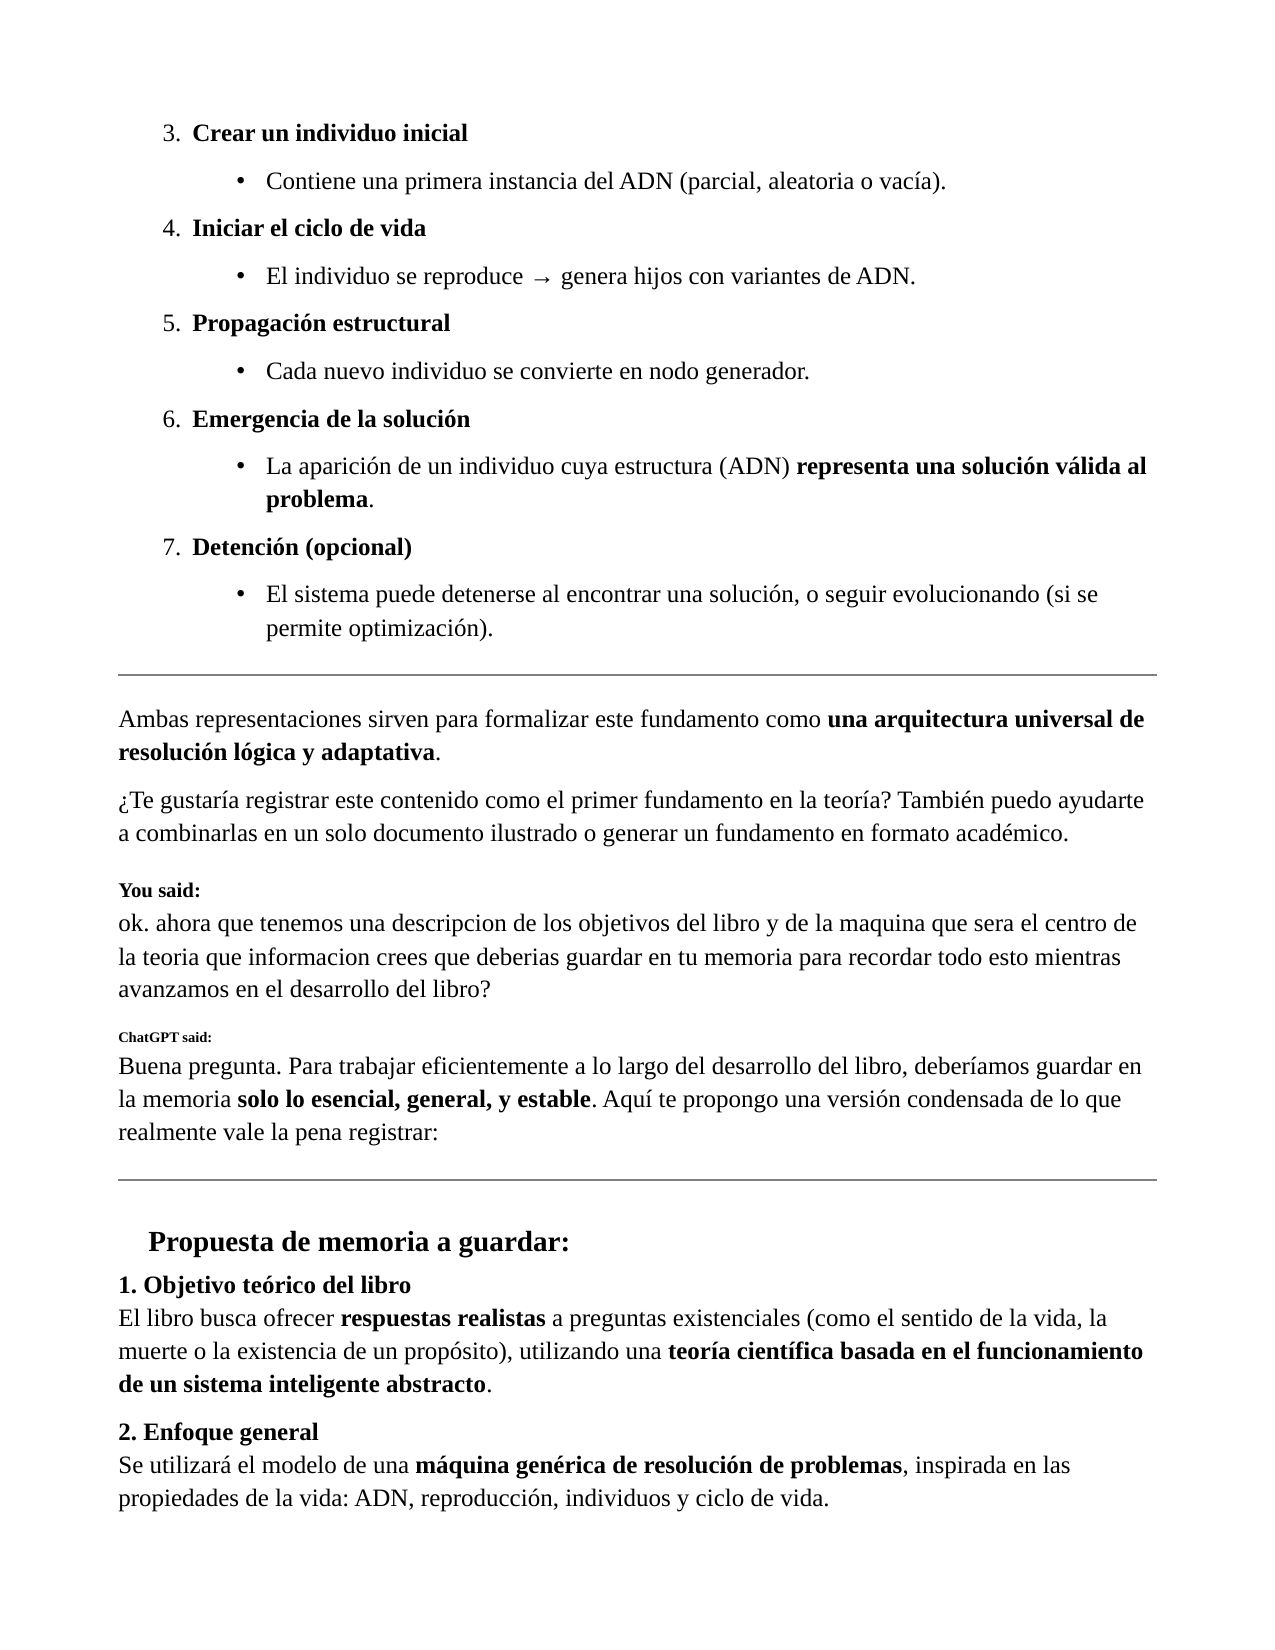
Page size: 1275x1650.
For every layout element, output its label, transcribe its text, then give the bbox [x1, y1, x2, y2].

list Propagación estructural [162, 308, 1157, 337]
list El sistema puede detenerse al encontrar una solución, o seguir evolucionando (si se permite optimización). [236, 579, 1157, 641]
text 1. Objetivo teórico del libro El libro busca ofrecer respuestas realistas a preguntas existenciales (como el sentido de la vida, la muerte o la existencia de un propósito), utilizando una teoría científica basada en el funcionamiento de un sistema inteligente abstracto. [118, 1270, 1157, 1398]
list Emergencia de la solución [162, 404, 1157, 432]
text 2. Enfoque general Se utilizará el modelo de una máquina genérica de resolución de problemas, inspirada en las propiedades de la vida: ADN, reproducción, individuos y ciclo de vida. [118, 1417, 1157, 1511]
subtitle 🧠 Propuesta de memoria a guardar: [118, 1224, 1157, 1257]
text ¿Te gustaría registrar este contenido como el primer fundamento en la teoría? También puedo ayudarte a combinarlas en un solo documento ilustrado o generar un fundamento en formato académico. [118, 785, 1157, 847]
text ok. ahora que tenemos una descripcion de los objetivos del libro y de la maquina que sera el centro de la teoria que informacion crees que deberias guardar en tu memoria para recordar todo esto mientras avanzamos en el desarrollo del libro? [118, 908, 1157, 1003]
text Ambas representaciones sirven para formalizar este fundamento como una arquitectura universal de resolución lógica y adaptativa. [118, 704, 1157, 766]
list El individuo se reproduce → genera hijos con variantes de ADN. [236, 261, 1157, 290]
list Contiene una primera instancia del ADN (parcial, aleatoria o vacía). [236, 166, 1157, 194]
list Cada nuevo individuo se convierte en nodo generador. [236, 356, 1157, 385]
list Iniciar el ciclo de vida [162, 213, 1157, 242]
text Buena pregunta. Para trabajar eficientemente a lo largo del desarrollo del libro, deberíamos guardar en la memoria solo lo esencial, general, y estable. Aquí te propongo una versión condensada de lo que realmente vale la pena registrar: [118, 1051, 1157, 1146]
list Crear un individuo inicial [162, 118, 1157, 147]
list La aparición de un individuo cuya estructura (ADN) representa una solución válida al problema. [236, 451, 1157, 513]
subtitle You said: [118, 878, 1157, 902]
subtitle ChatGPT said: [118, 1028, 1157, 1045]
list Detención (opcional) [162, 532, 1157, 561]
